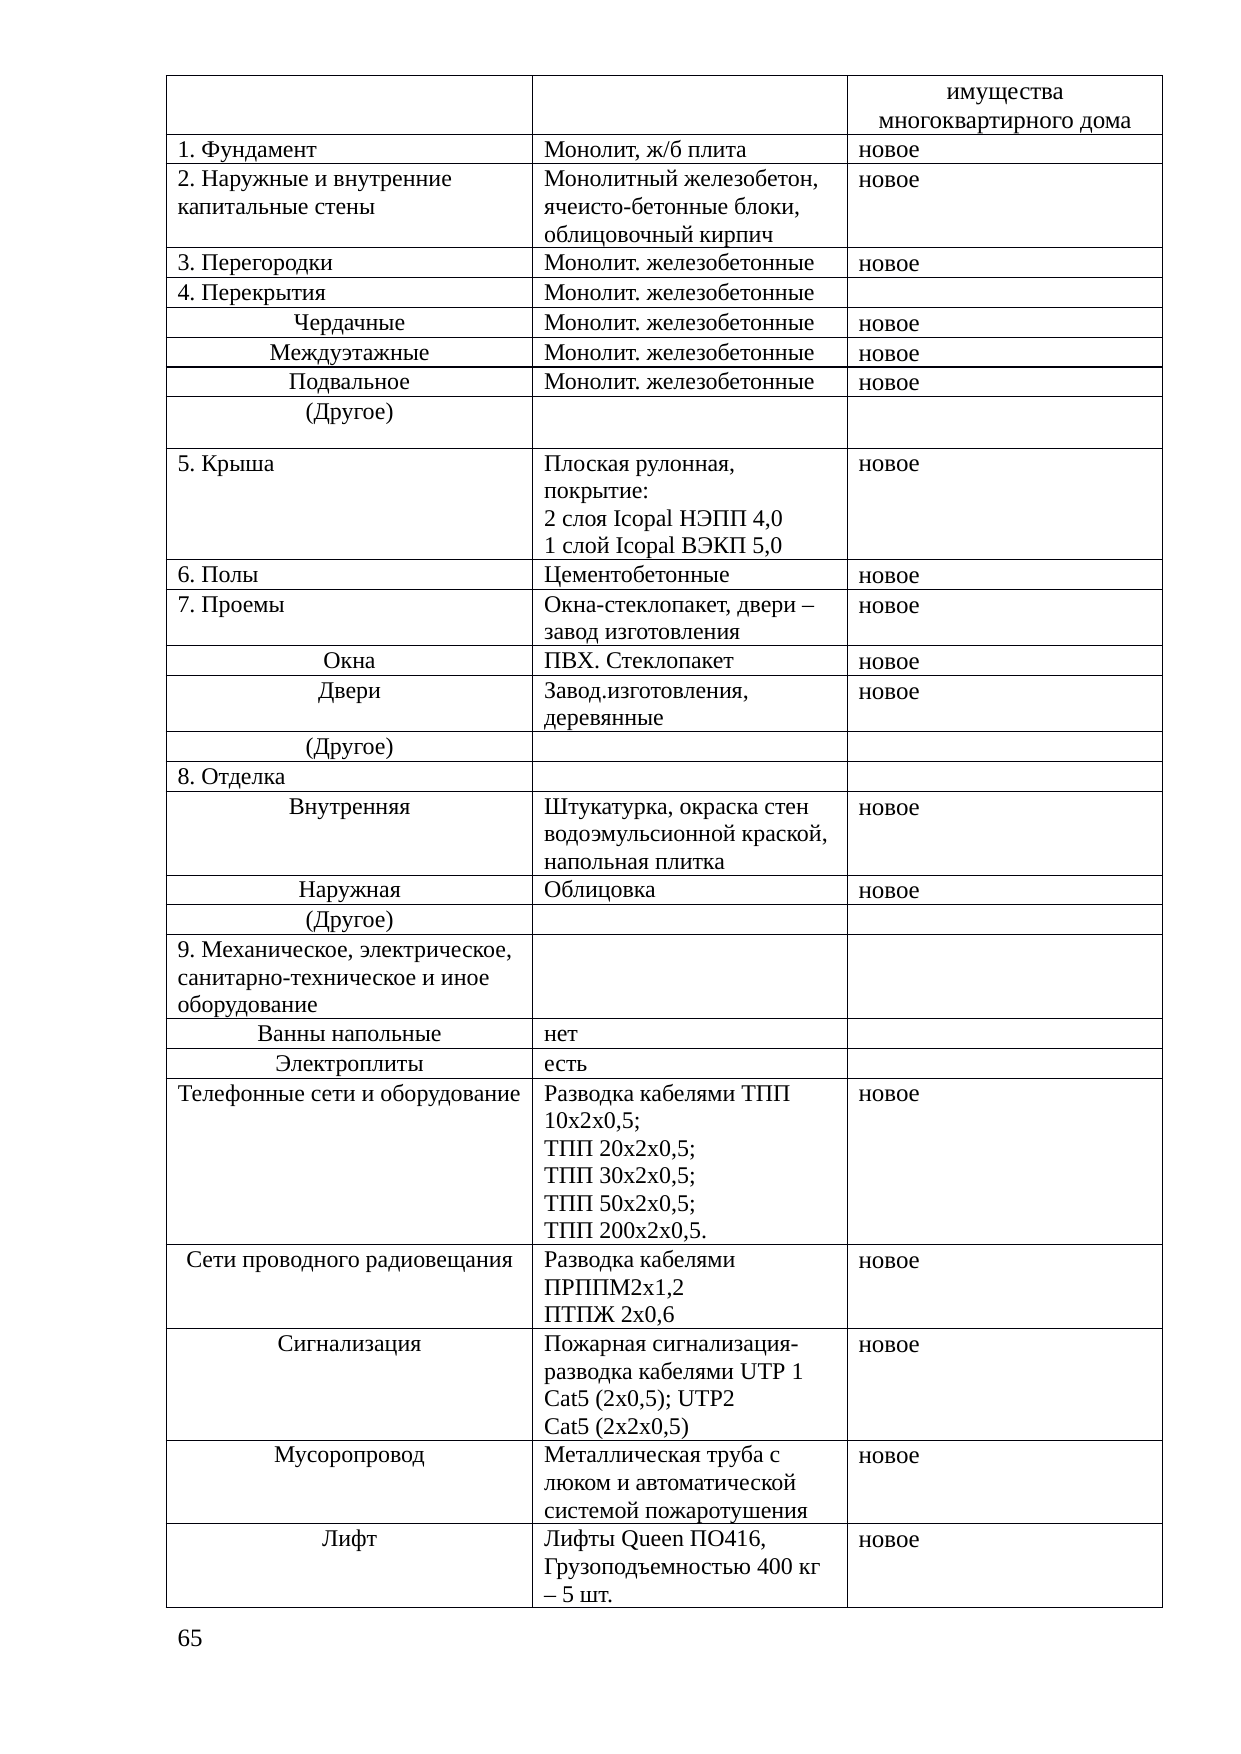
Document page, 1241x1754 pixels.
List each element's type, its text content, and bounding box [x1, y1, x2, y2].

table_cell новое [848, 248, 1162, 277]
table_cell Двери [167, 676, 532, 731]
table_cell Сигнализация [167, 1329, 532, 1439]
table_cell 4. Перекрытия [167, 278, 532, 307]
table_cell Мусоропровод [167, 1441, 532, 1523]
table_cell [848, 732, 1162, 761]
table_cell Разводка кабелями ПРППМ2х1,2 ПТПЖ 2х0,6 [533, 1245, 847, 1328]
table_cell Окна-стеклопакет, двери –завод изготовления [533, 590, 847, 645]
table_cell новое [848, 1079, 1162, 1244]
table_cell новое [848, 560, 1162, 589]
table_cell новое [848, 646, 1162, 675]
table_cell 1. Фундамент [167, 135, 532, 163]
table_cell Монолит. железобетонные [533, 278, 847, 307]
table_cell есть [533, 1049, 847, 1077]
table_cell (Другое) [167, 905, 532, 934]
table_cell Лифты Queen ПО416, Грузоподъемностью 400 кг – 5 шт. [533, 1524, 847, 1607]
table_cell 5. Крыша [167, 449, 532, 559]
table_cell 2. Наружные и внутренние капитальные стены [167, 164, 532, 247]
table_cell новое [848, 590, 1162, 645]
table_header имущества многоквартирного дома [848, 76, 1162, 133]
table_cell 7. Проемы [167, 590, 532, 645]
table_cell 9. Механическое, электрическое, санитарно-техническое и иное оборудование [167, 935, 532, 1018]
table_cell [848, 762, 1162, 791]
table_cell Штукатурка, окраска стен водоэмульсионной краской, напольная плитка [533, 792, 847, 874]
table_cell Наружная [167, 876, 532, 904]
table_cell 3. Перегородки [167, 248, 532, 277]
table_cell Разводка кабелями ТПП 10х2х0,5; ТПП 20х2х0,5; ТПП 30х2х0,5; ТПП 50х2х0,5; ТПП 200х2х0,5. [533, 1079, 847, 1244]
table_cell новое [848, 1524, 1162, 1607]
table_cell новое [848, 338, 1162, 366]
table_cell [848, 278, 1162, 307]
table_cell Электроплиты [167, 1049, 532, 1077]
table_cell новое [848, 792, 1162, 874]
table_cell Монолит. железобетонные [533, 308, 847, 337]
table_cell Металлическая труба с люком и автоматической системой пожаротушения [533, 1441, 847, 1523]
table_cell новое [848, 1245, 1162, 1328]
table_cell новое [848, 368, 1162, 396]
table_cell Междуэтажные [167, 338, 532, 366]
table_cell [533, 935, 847, 1018]
table_cell 8. Отделка [167, 762, 532, 791]
table_cell Чердачные [167, 308, 532, 337]
table_cell новое [848, 164, 1162, 247]
table_cell [533, 905, 847, 934]
table_cell новое [848, 449, 1162, 559]
table_header [167, 76, 532, 133]
table_cell Цементобетонные [533, 560, 847, 589]
table_cell Монолит. железобетонные [533, 368, 847, 396]
table_cell Монолит. железобетонные [533, 248, 847, 277]
table_cell (Другое) [167, 732, 532, 761]
table_cell Лифт [167, 1524, 532, 1607]
table_cell Окна [167, 646, 532, 675]
table_cell Плоская рулонная, покрытие: 2 слоя Icopal НЭПП 4,0 1 слой Icopal ВЭКП 5,0 [533, 449, 847, 559]
table_cell [533, 397, 847, 447]
table_cell новое [848, 876, 1162, 904]
table_cell Монолитный железобетон, ячеисто-бетонные блоки, облицовочный кирпич [533, 164, 847, 247]
table_cell Подвальное [167, 368, 532, 396]
table_cell Монолит, ж/б плита [533, 135, 847, 163]
table_cell Пожарная сигнализация-разводка кабелями UTP 1 Cat5 (2x0,5); UTP2 Cat5 (2x2x0,5) [533, 1329, 847, 1439]
table_cell Монолит. железобетонные [533, 338, 847, 366]
table_cell [533, 762, 847, 791]
table_cell [848, 1049, 1162, 1077]
table_cell Внутренняя [167, 792, 532, 874]
table_cell [848, 1019, 1162, 1048]
table_cell новое [848, 676, 1162, 731]
table_cell Облицовка [533, 876, 847, 904]
table_cell [848, 935, 1162, 1018]
table_cell [848, 397, 1162, 447]
table_cell (Другое) [167, 397, 532, 447]
table_cell новое [848, 135, 1162, 163]
table_cell нет [533, 1019, 847, 1048]
table_cell ПВХ. Стеклопакет [533, 646, 847, 675]
table_header [533, 76, 847, 133]
table_cell новое [848, 1329, 1162, 1439]
table_cell новое [848, 308, 1162, 337]
table_cell новое [848, 1441, 1162, 1523]
table_cell Ванны напольные [167, 1019, 532, 1048]
table_cell Телефонные сети и оборудование [167, 1079, 532, 1244]
table_cell [848, 905, 1162, 934]
table_cell Завод.изготовления, деревянные [533, 676, 847, 731]
table_cell 6. Полы [167, 560, 532, 589]
table_cell [533, 732, 847, 761]
table_cell Сети проводного радиовещания [167, 1245, 532, 1328]
